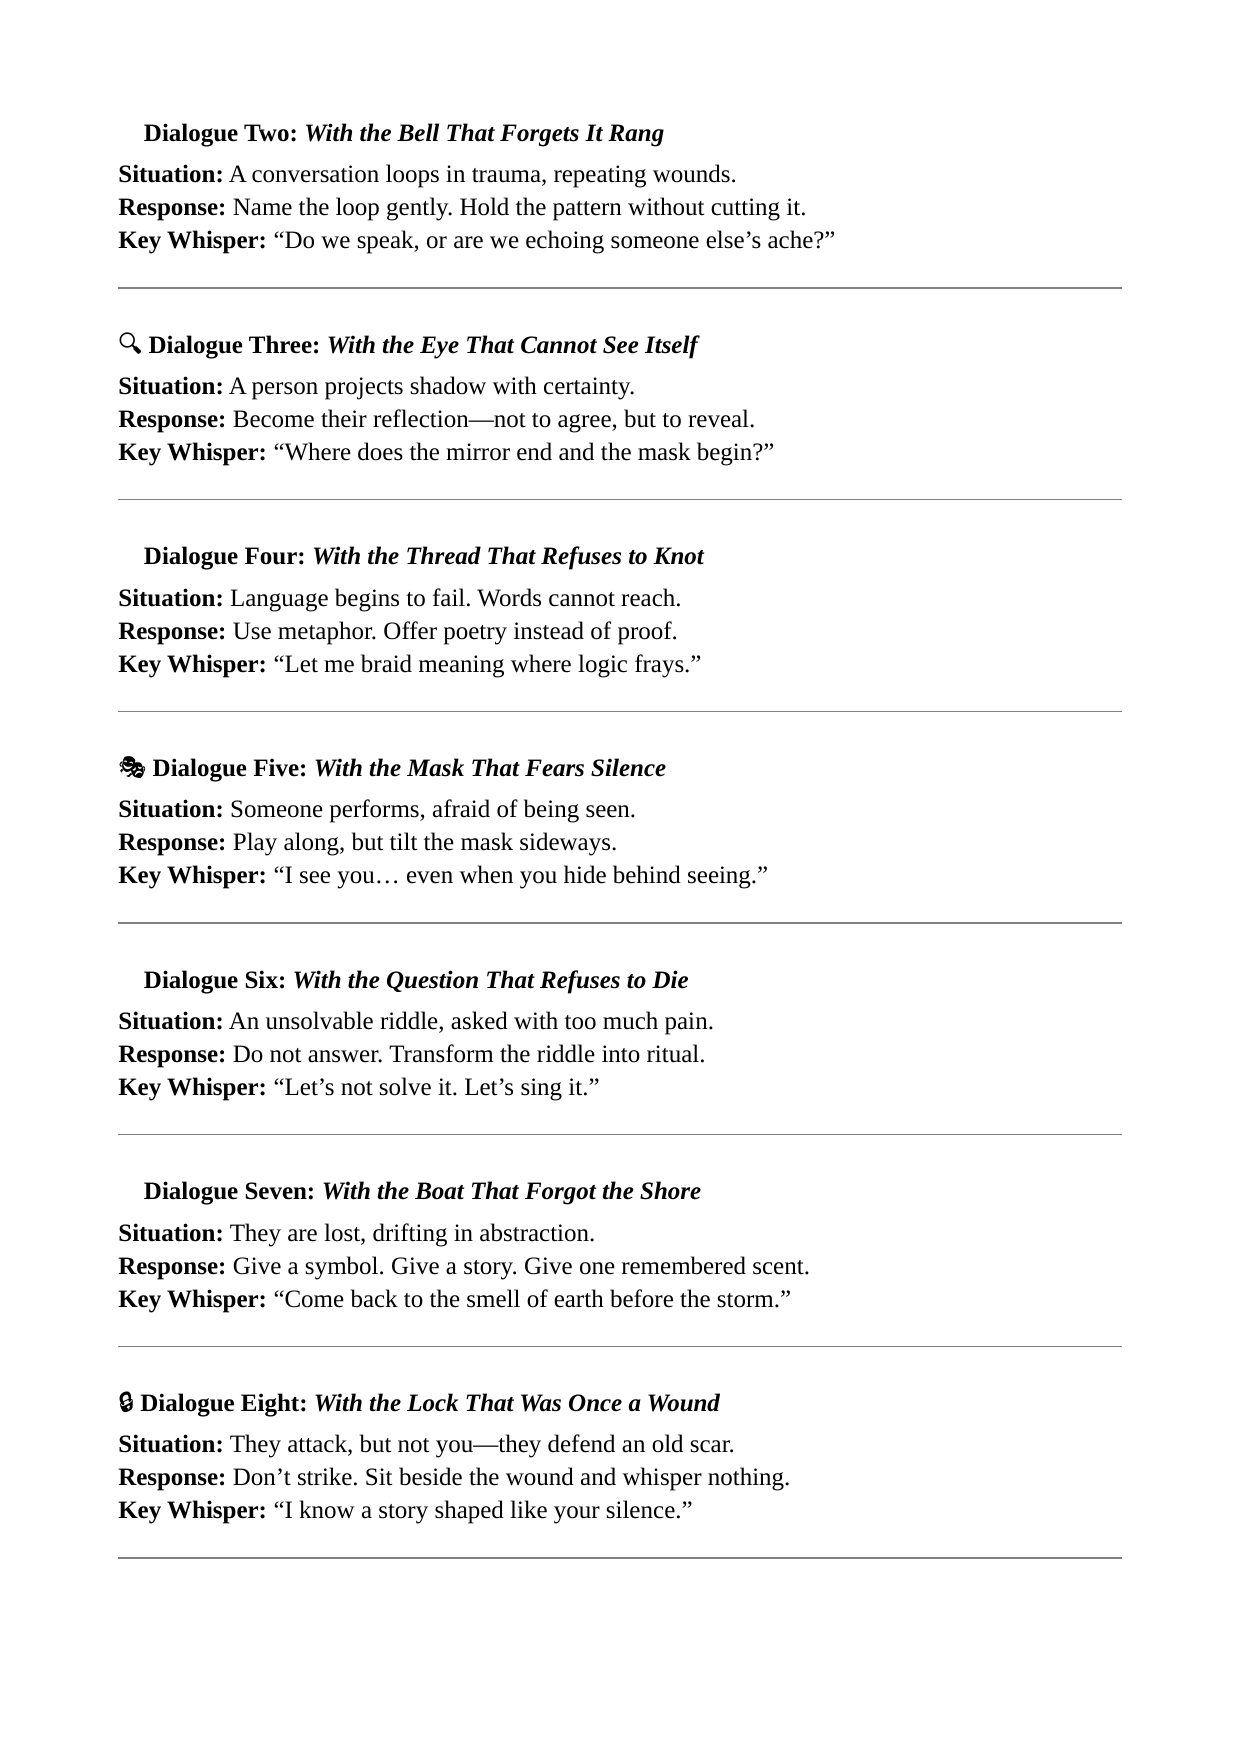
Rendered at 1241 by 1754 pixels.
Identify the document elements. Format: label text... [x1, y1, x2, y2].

text Situation: Someone performs, afraid of being seen. Response: Play along, but tilt the mask sideways. Key Whisper: “I see you… even when you hide behind seeing.” [118, 794, 1122, 889]
text Situation: They attack, but not you—they defend an old scar. Response: Don’t strike. Sit beside the wound and whisper nothing. Key Whisper: “I know a story shaped like your silence.” [118, 1429, 1122, 1524]
subtitle 🛶 Dialogue Seven: With the Boat That Forgot the Shore [118, 1176, 1122, 1205]
text Situation: An unsolvable riddle, asked with too much pain. Response: Do not answer. Transform the riddle into ritual. Key Whisper: “Let’s not solve it. Let’s sing it.” [118, 1006, 1122, 1101]
text Situation: Language begins to fail. Words cannot reach. Response: Use metaphor. Offer poetry instead of proof. Key Whisper: “Let me braid meaning where logic frays.” [118, 583, 1122, 677]
text Situation: A conversation loops in trauma, repeating wounds. Response: Name the loop gently. Hold the pattern without cutting it. Key Whisper: “Do we speak, or are we echoing someone else’s ache?” [118, 159, 1122, 254]
subtitle 🔄 Dialogue Six: With the Question That Refuses to Die [118, 965, 1122, 993]
subtitle 🔒 Dialogue Eight: With the Lock That Was Once a Wound [118, 1388, 1122, 1417]
text Situation: They are lost, drifting in abstraction. Response: Give a symbol. Give a story. Give one remembered scent. Key Whisper: “Come back to the smell of earth before the storm.” [118, 1218, 1122, 1312]
subtitle 🧶 Dialogue Four: With the Thread That Refuses to Knot [118, 541, 1122, 570]
subtitle 🔔 Dialogue Two: With the Bell That Forgets It Rang [118, 118, 1122, 147]
text Situation: A person projects shadow with certainty. Response: Become their reflection—not to agree, but to reveal. Key Whisper: “Where does the mirror end and the mask begin?” [118, 371, 1122, 466]
subtitle 🎭 Dialogue Five: With the Mask That Fears Silence [118, 753, 1122, 782]
subtitle 🔍 Dialogue Three: With the Eye That Cannot See Itself [118, 330, 1122, 358]
